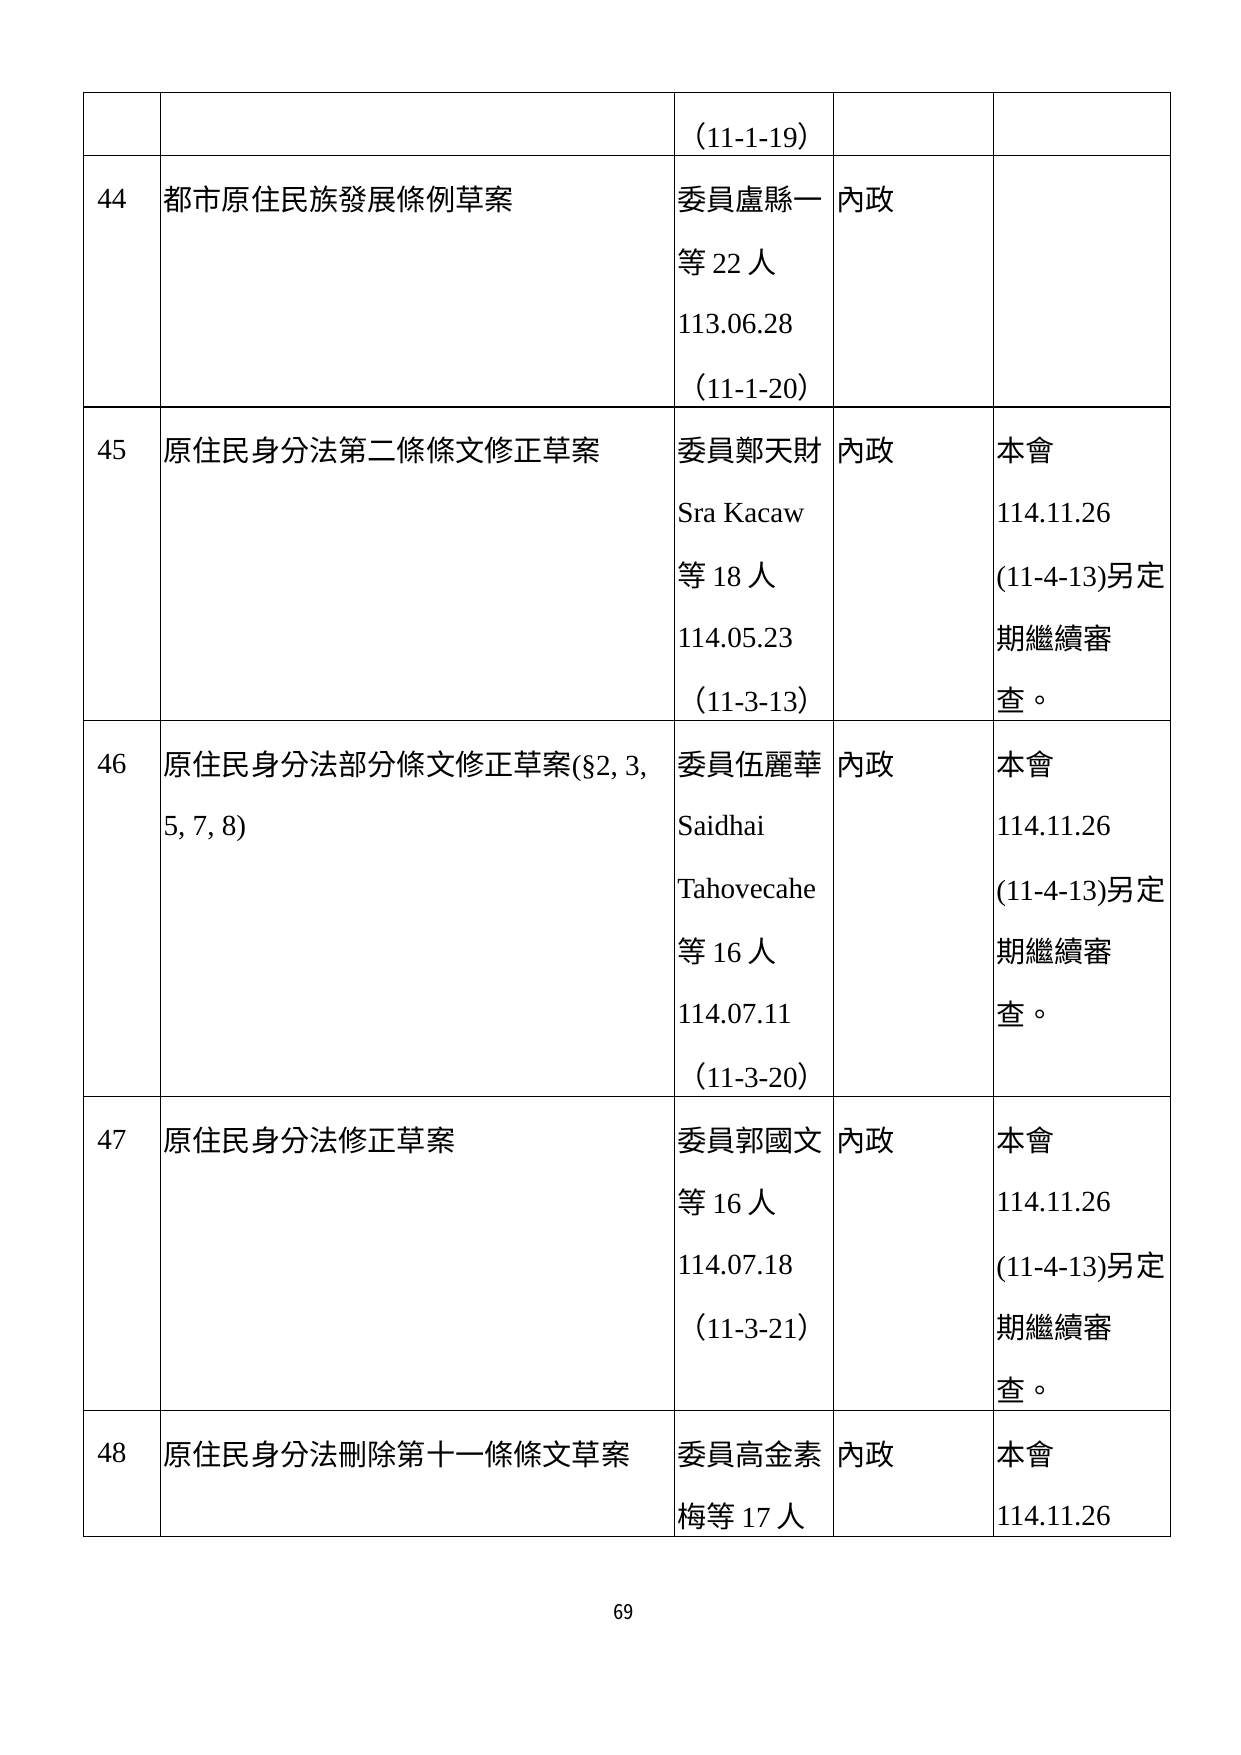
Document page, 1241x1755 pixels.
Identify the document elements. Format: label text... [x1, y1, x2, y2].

table_cell （11-1-19） [675, 93, 833, 155]
table_cell 委員伍麗華Saidhai Tahovecahe等16人 114.07.11 （11-3-20） [675, 721, 833, 1096]
table_cell 內政 [834, 156, 993, 406]
table_cell 委員鄭天財Sra Kacaw等18人 114.05.23 （11-3-13） [675, 408, 833, 720]
table_cell 內政 [834, 721, 993, 1096]
table_cell [161, 93, 674, 155]
table_cell [994, 156, 1170, 406]
table_cell 本會 114.11.26 (11-4-13)另定期繼續審查。 [994, 721, 1170, 1096]
table_cell 內政 [834, 408, 993, 720]
table_cell [84, 93, 160, 155]
table_cell 內政 [834, 1411, 993, 1536]
table_cell [84, 721, 160, 1096]
table_cell [84, 408, 160, 720]
table_cell 原住民身分法修正草案 [161, 1097, 674, 1409]
table_cell [994, 93, 1170, 155]
table_cell 原住民身分法部分條文修正草案(§2, 3, 5, 7, 8) [161, 721, 674, 1096]
table_cell 本會 114.11.26 [994, 1411, 1170, 1536]
table_cell 原住民身分法刪除第十一條條文草案 [161, 1411, 674, 1536]
table_cell [84, 1411, 160, 1536]
table_cell 委員郭國文等16人 114.07.18 （11-3-21） [675, 1097, 833, 1409]
table_cell [834, 93, 993, 155]
table_cell 內政 [834, 1097, 993, 1409]
table_cell [84, 156, 160, 406]
table_cell 原住民身分法第二條條文修正草案 [161, 408, 674, 720]
table_cell 本會 114.11.26 (11-4-13)另定期繼續審查。 [994, 1097, 1170, 1409]
table_cell 本會 114.11.26 (11-4-13)另定期繼續審查。 [994, 408, 1170, 720]
table_cell 都市原住民族發展條例草案 [161, 156, 674, 406]
table_cell [84, 1097, 160, 1409]
table_cell 委員高金素梅等17人 [675, 1411, 833, 1536]
table_cell 委員盧縣一等22人 113.06.28 （11-1-20） [675, 156, 833, 406]
